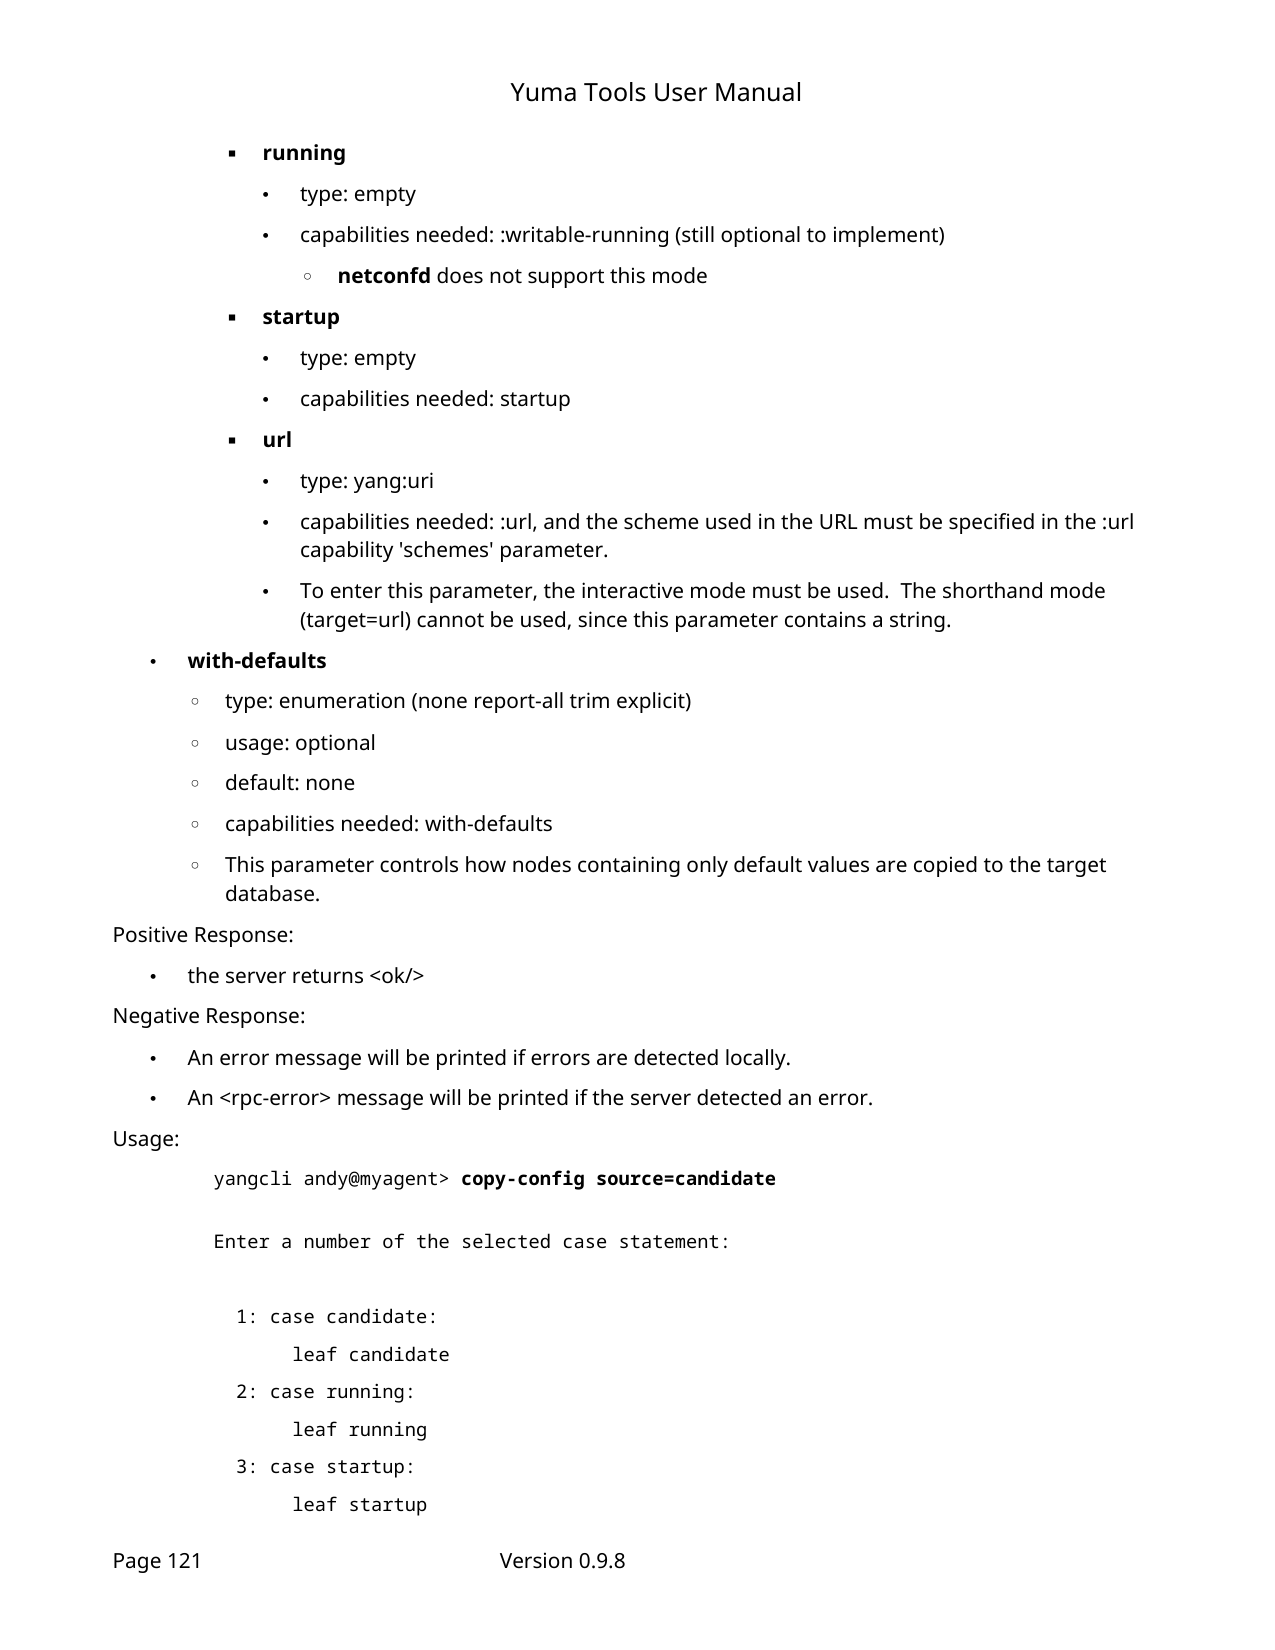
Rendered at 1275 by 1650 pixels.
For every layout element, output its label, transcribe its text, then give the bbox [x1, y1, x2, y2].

list capabilities needed: startup [262, 384, 1200, 413]
list type: empty [262, 179, 1200, 208]
list running [225, 138, 1200, 167]
text leaf startup [139, 1491, 1200, 1516]
list To enter this parameter, the interactive mode must be used. The shorthand mode (target=url) cannot be used, since this parameter contains a string. [262, 576, 1200, 633]
list capabilities needed: :writable-running (still optional to implement) [262, 220, 1200, 249]
list url [225, 425, 1200, 453]
list the server returns <ok/> [150, 961, 1200, 989]
text Negative Response: [112, 1002, 1200, 1030]
list netconfd does not support this mode [300, 261, 1200, 290]
list An <rpc-error> message will be printed if the server detected an error. [150, 1083, 1200, 1112]
list type: empty [262, 343, 1200, 372]
list startup [225, 302, 1200, 331]
text Enter a number of the selected case statement: [139, 1228, 1200, 1254]
text 2: case running: [139, 1378, 1200, 1404]
list This parameter controls how nodes containing only default values are copied to the target database. [187, 850, 1200, 907]
list type: enumeration (none report-all trim explicit) [187, 687, 1200, 715]
list type: yang:uri [262, 466, 1200, 494]
list capabilities needed: with-defaults [187, 809, 1200, 838]
text Positive Response: [112, 920, 1200, 948]
text leaf candidate [139, 1341, 1200, 1366]
text leaf running [139, 1416, 1200, 1441]
text 3: case startup: [139, 1453, 1200, 1479]
text Usage: [112, 1124, 1200, 1153]
text yangcli andy@myagent> copy-config source=candidate [139, 1165, 1200, 1216]
list default: none [187, 768, 1200, 797]
list capabilities needed: :url, and the scheme used in the URL must be specified in the :url capability 'schemes' parameter. [262, 507, 1200, 564]
list An error message will be printed if errors are detected locally. [150, 1043, 1200, 1071]
text 1: case candidate: [139, 1303, 1200, 1329]
list with-defaults [150, 646, 1200, 674]
list usage: optional [187, 728, 1200, 756]
